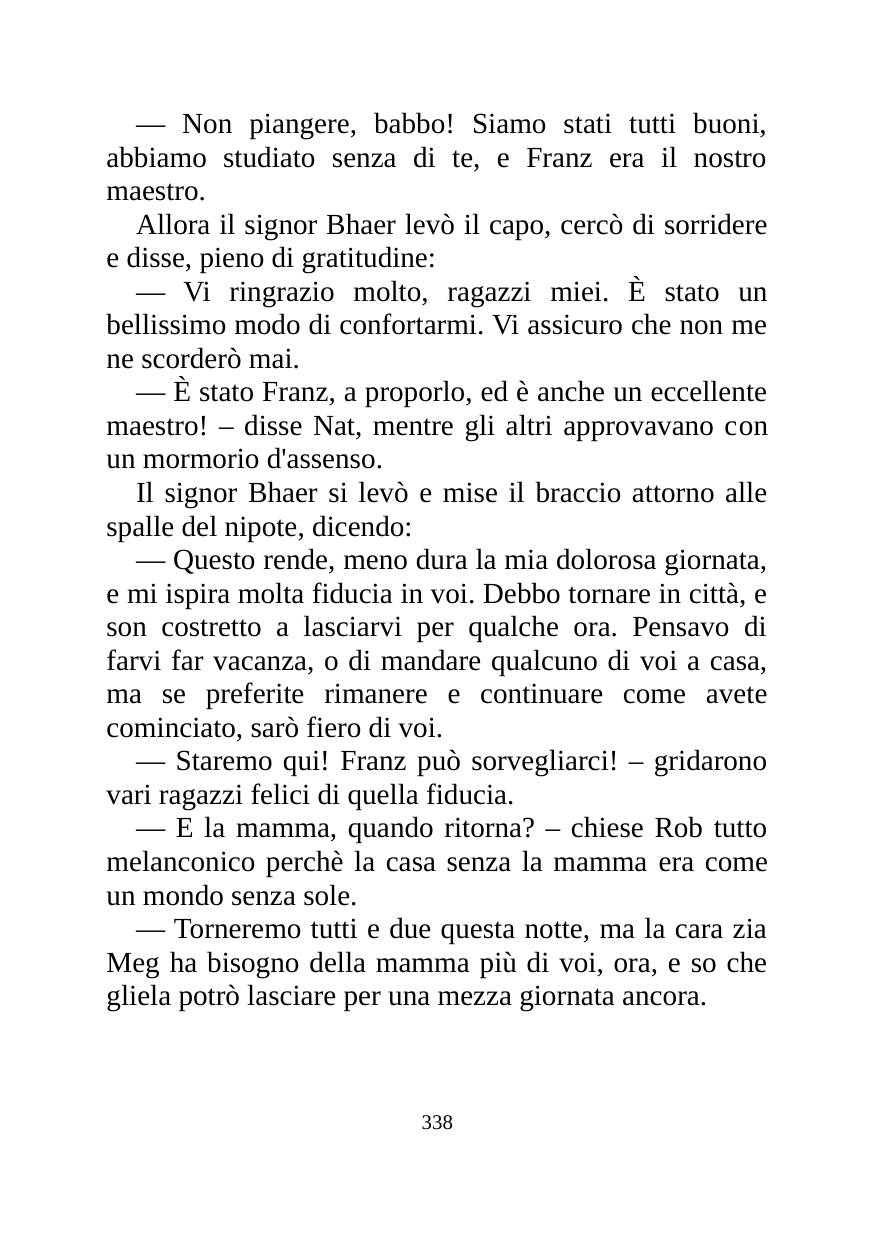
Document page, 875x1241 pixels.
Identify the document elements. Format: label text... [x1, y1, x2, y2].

text Allora il signor Bhaer levò il capo, cercò di sorridere e disse, pieno di gratitudine: [106, 207, 768, 274]
text — Torneremo tutti e due questa notte, ma la cara zia Meg ha bisogno della mamma più di voi, ora, e so che gliela potrò lasciare per una mezza giornata ancora. [106, 911, 768, 1012]
text Il signor Bhaer si levò e mise il braccio attorno alle spalle del nipote, dicendo: [106, 475, 768, 542]
text — Non piangere, babbo! Siamo stati tutti buoni, abbiamo studiato senza di te, e Franz era il nostro maestro. [106, 106, 768, 207]
text — Vi ringrazio molto, ragazzi miei. È stato un bellissimo modo di confortarmi. Vi assicuro che non me ne scorderò mai. [106, 274, 768, 374]
text — Questo rende, meno dura la mia dolorosa giornata, e mi ispira molta fiducia in voi. Debbo tornare in città, e son costretto a lasciarvi per qualche ora. Pensavo di farvi far vacanza, o di mandare qualcuno di voi a casa, ma se preferite rimanere e continuare come avete cominciato, sarò fiero di voi. [106, 542, 768, 743]
text — E la mamma, quando ritorna? – chiese Rob tutto melanconico perchè la casa senza la mamma era come un mondo senza sole. [106, 811, 768, 911]
text — È stato Franz, a proporlo, ed è anche un eccellente maestro! – disse Nat, mentre gli altri approvavano con un mormorio d'assenso. [106, 374, 768, 475]
text — Staremo qui! Franz può sorvegliarci! – gridarono vari ragazzi felici di quella fiducia. [106, 743, 768, 811]
